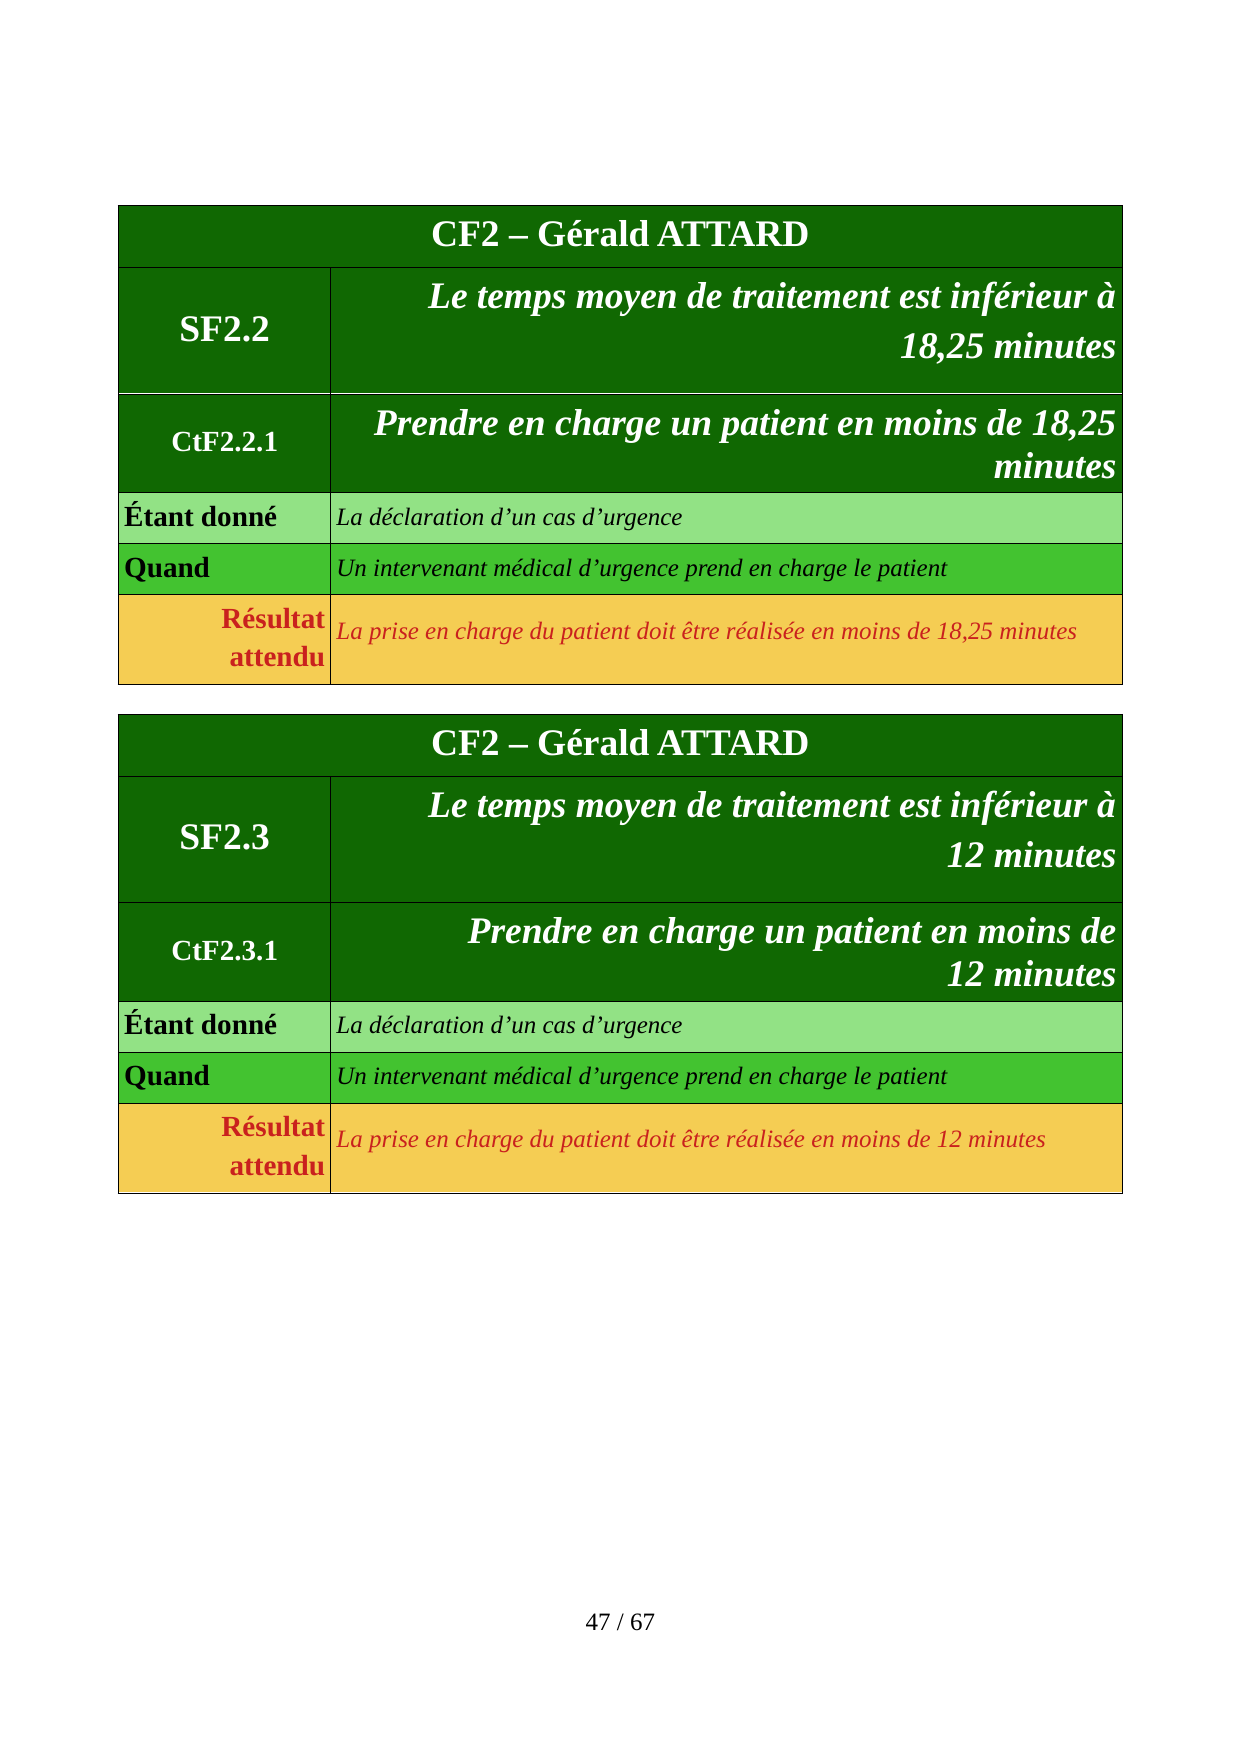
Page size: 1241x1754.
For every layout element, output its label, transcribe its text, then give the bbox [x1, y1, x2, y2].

table_cell La déclaration d’un cas d’urgence [331, 1002, 1122, 1052]
table_cell Un intervenant médical d’urgence prend en charge le patient [331, 1053, 1122, 1103]
table_cell La prise en charge du patient doit être réalisée en moins de 18,25 minutes [331, 595, 1122, 684]
table_cell SF2.2 [119, 268, 330, 393]
table_cell Prendre en charge un patient en moins de 12 minutes [331, 903, 1122, 1001]
table_cell Étant donné [119, 1002, 330, 1052]
table_cell Quand [119, 1053, 330, 1103]
table_cell La prise en charge du patient doit être réalisée en moins de 12 minutes [331, 1104, 1122, 1192]
table_cell Étant donné [119, 493, 330, 543]
table_cell La déclaration d’un cas d’urgence [331, 493, 1122, 543]
table_cell CtF2.2.1 [119, 395, 330, 492]
table_cell Résultat attendu [119, 595, 330, 684]
table_cell Résultat attendu [119, 1104, 330, 1192]
table_cell Le temps moyen de traitement est inférieur à 12 minutes [331, 777, 1122, 902]
table_cell Quand [119, 544, 330, 594]
table_header CF2 – Gérald ATTARD [119, 715, 1122, 776]
table_cell SF2.3 [119, 777, 330, 902]
table_cell Prendre en charge un patient en moins de 18,25 minutes [331, 395, 1122, 492]
table_cell CtF2.3.1 [119, 903, 330, 1001]
table_cell Un intervenant médical d’urgence prend en charge le patient [331, 544, 1122, 594]
table_header CF2 – Gérald ATTARD [119, 206, 1122, 267]
table_cell Le temps moyen de traitement est inférieur à 18,25 minutes [331, 268, 1122, 393]
